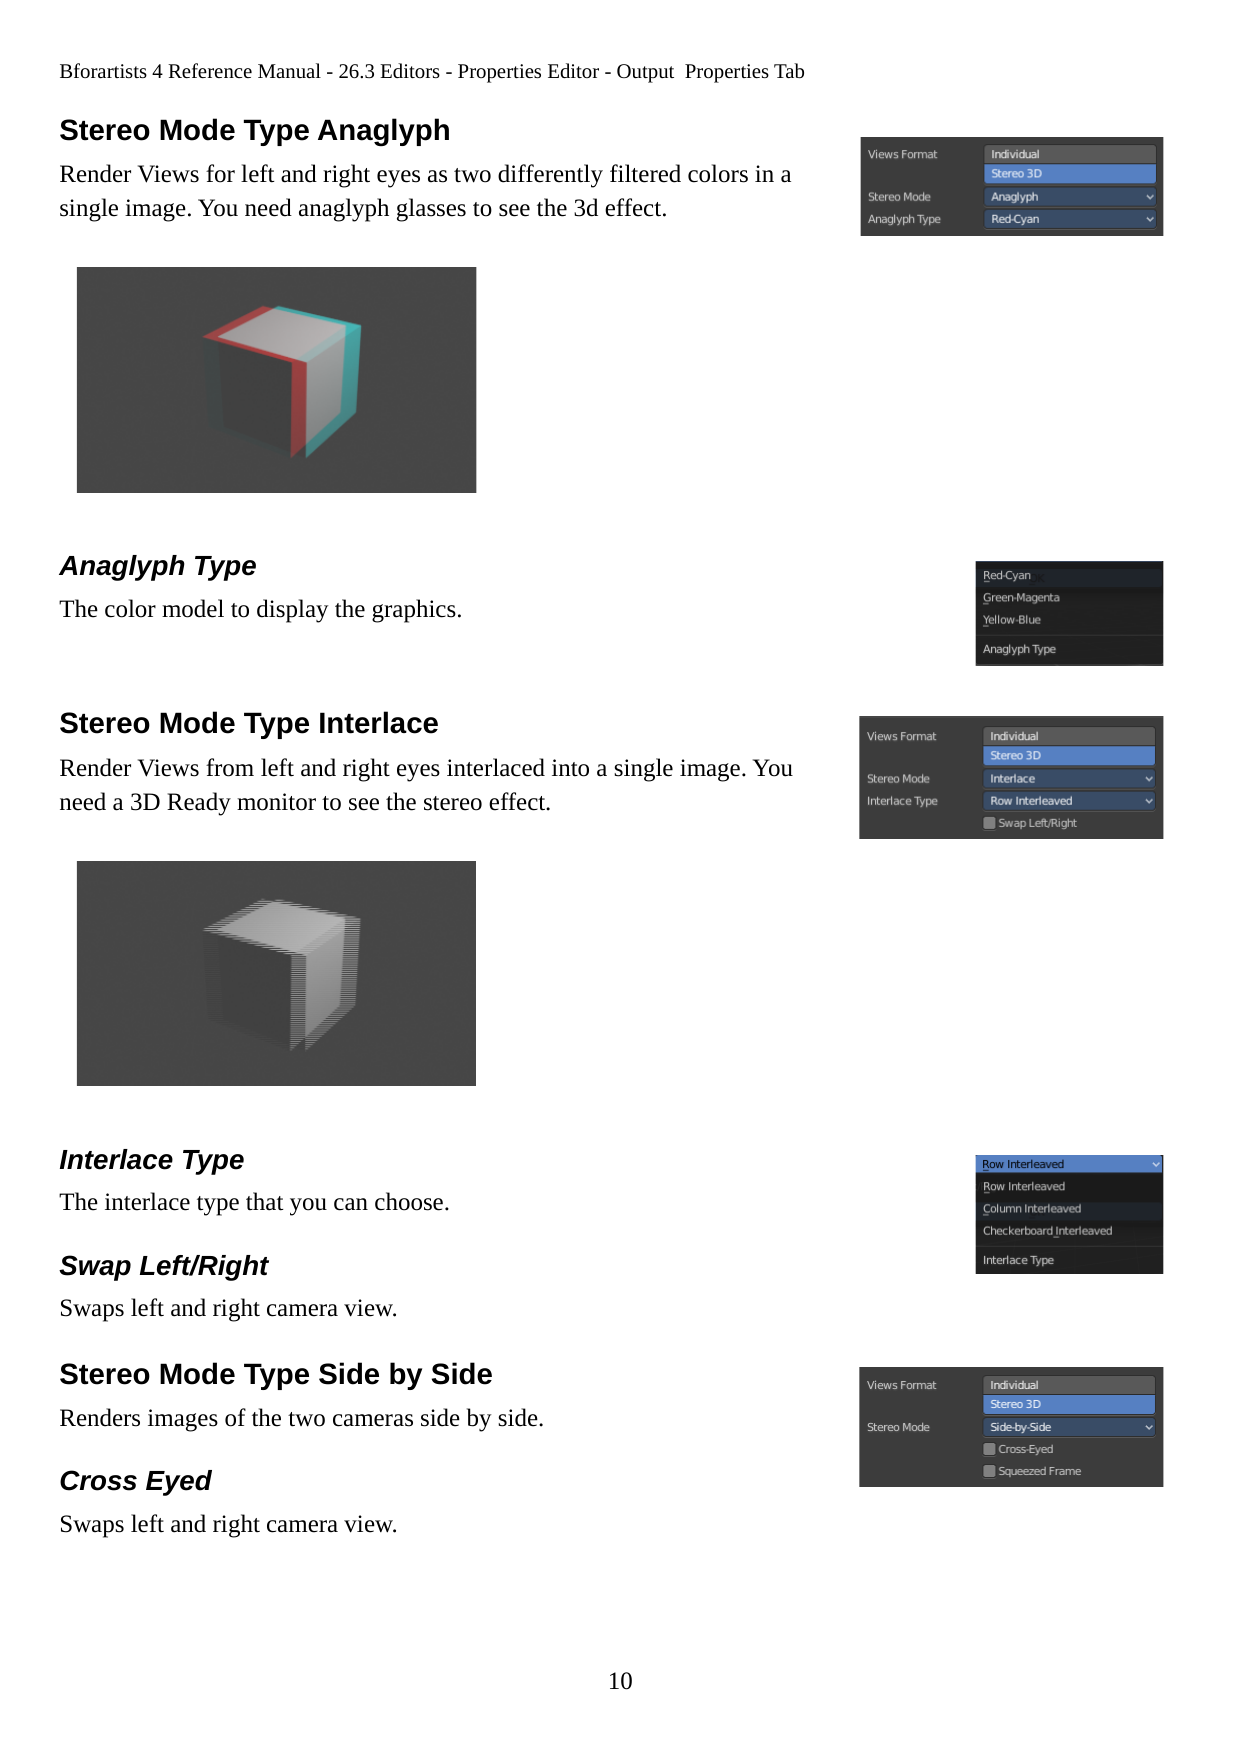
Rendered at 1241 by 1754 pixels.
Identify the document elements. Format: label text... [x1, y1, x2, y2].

text Swaps left and right camera view. [59, 1293, 1181, 1322]
text Render Views for left and right eyes as two differently filtered colors in a single image. You need anaglyph glasses to see the 3d effect. [59, 159, 860, 222]
text Renders images of the two cameras side by side. [59, 1403, 859, 1432]
subtitle Stereo Mode Type Interlace [59, 706, 1181, 740]
picture [859, 716, 1164, 839]
picture [975, 1155, 1164, 1274]
text The color model to display the graphics. [59, 594, 975, 622]
subtitle Cross Eyed [59, 1465, 1181, 1497]
text The interlace type that you can choose. [59, 1187, 975, 1216]
subtitle Interlace Type [59, 1143, 1181, 1175]
subtitle Anaglyph Type [59, 549, 1181, 581]
text Render Views from left and right eyes interlaced into a single image. You need a 3D Ready monitor to see the stereo effect. [59, 753, 859, 816]
subtitle Swap Left/Right [59, 1249, 1181, 1281]
picture [975, 561, 1164, 666]
picture [860, 137, 1164, 236]
picture [76, 861, 476, 1086]
text Swaps left and right camera view. [59, 1509, 1181, 1538]
subtitle Stereo Mode Type Side by Side [59, 1357, 1181, 1391]
picture [76, 267, 477, 493]
subtitle Stereo Mode Type Anaglyph [59, 113, 1181, 146]
picture [859, 1367, 1164, 1487]
